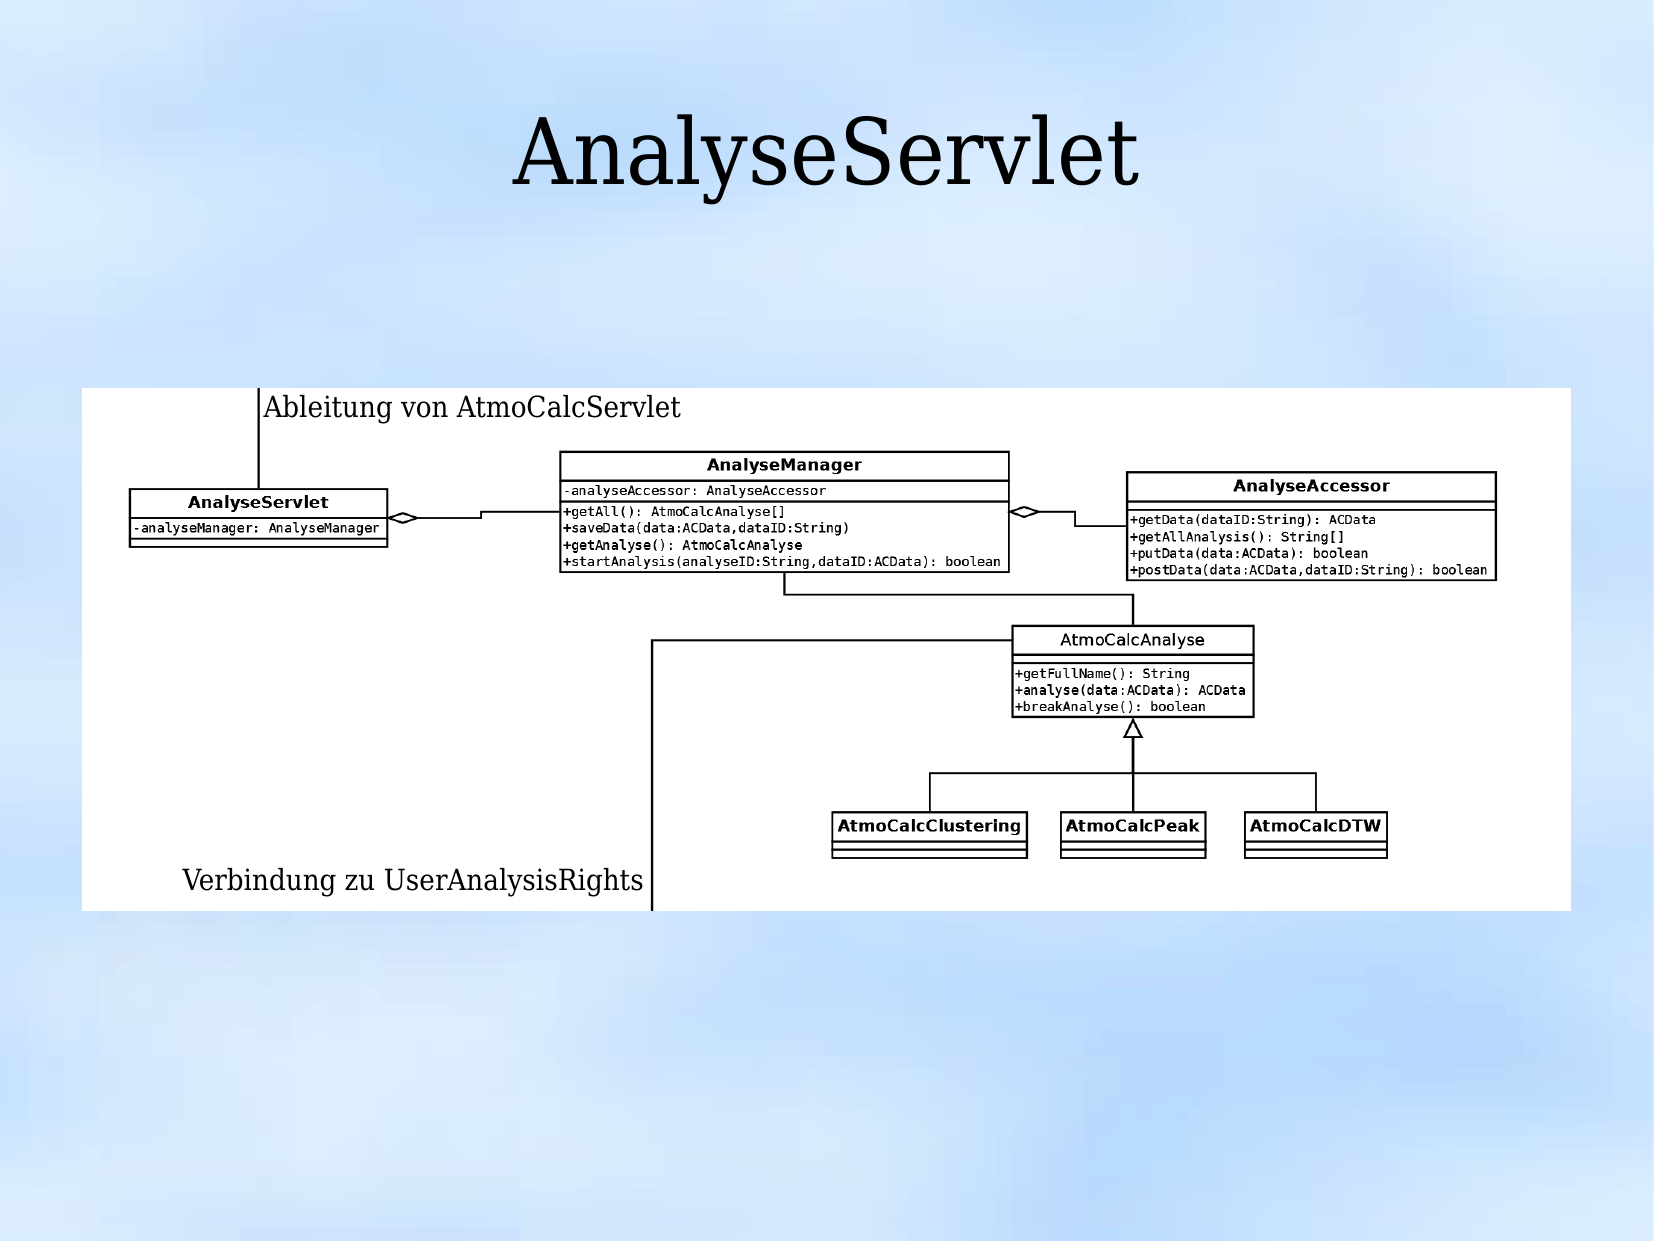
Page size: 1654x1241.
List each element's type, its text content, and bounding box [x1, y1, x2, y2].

title Verbindung zu UserAnalysisRights [177, 850, 650, 910]
title Ableitung von AtmoCalcServlet [236, 377, 709, 438]
picture [0, 0, 1654, 1241]
title AnalyseServlet [82, 49, 1571, 257]
